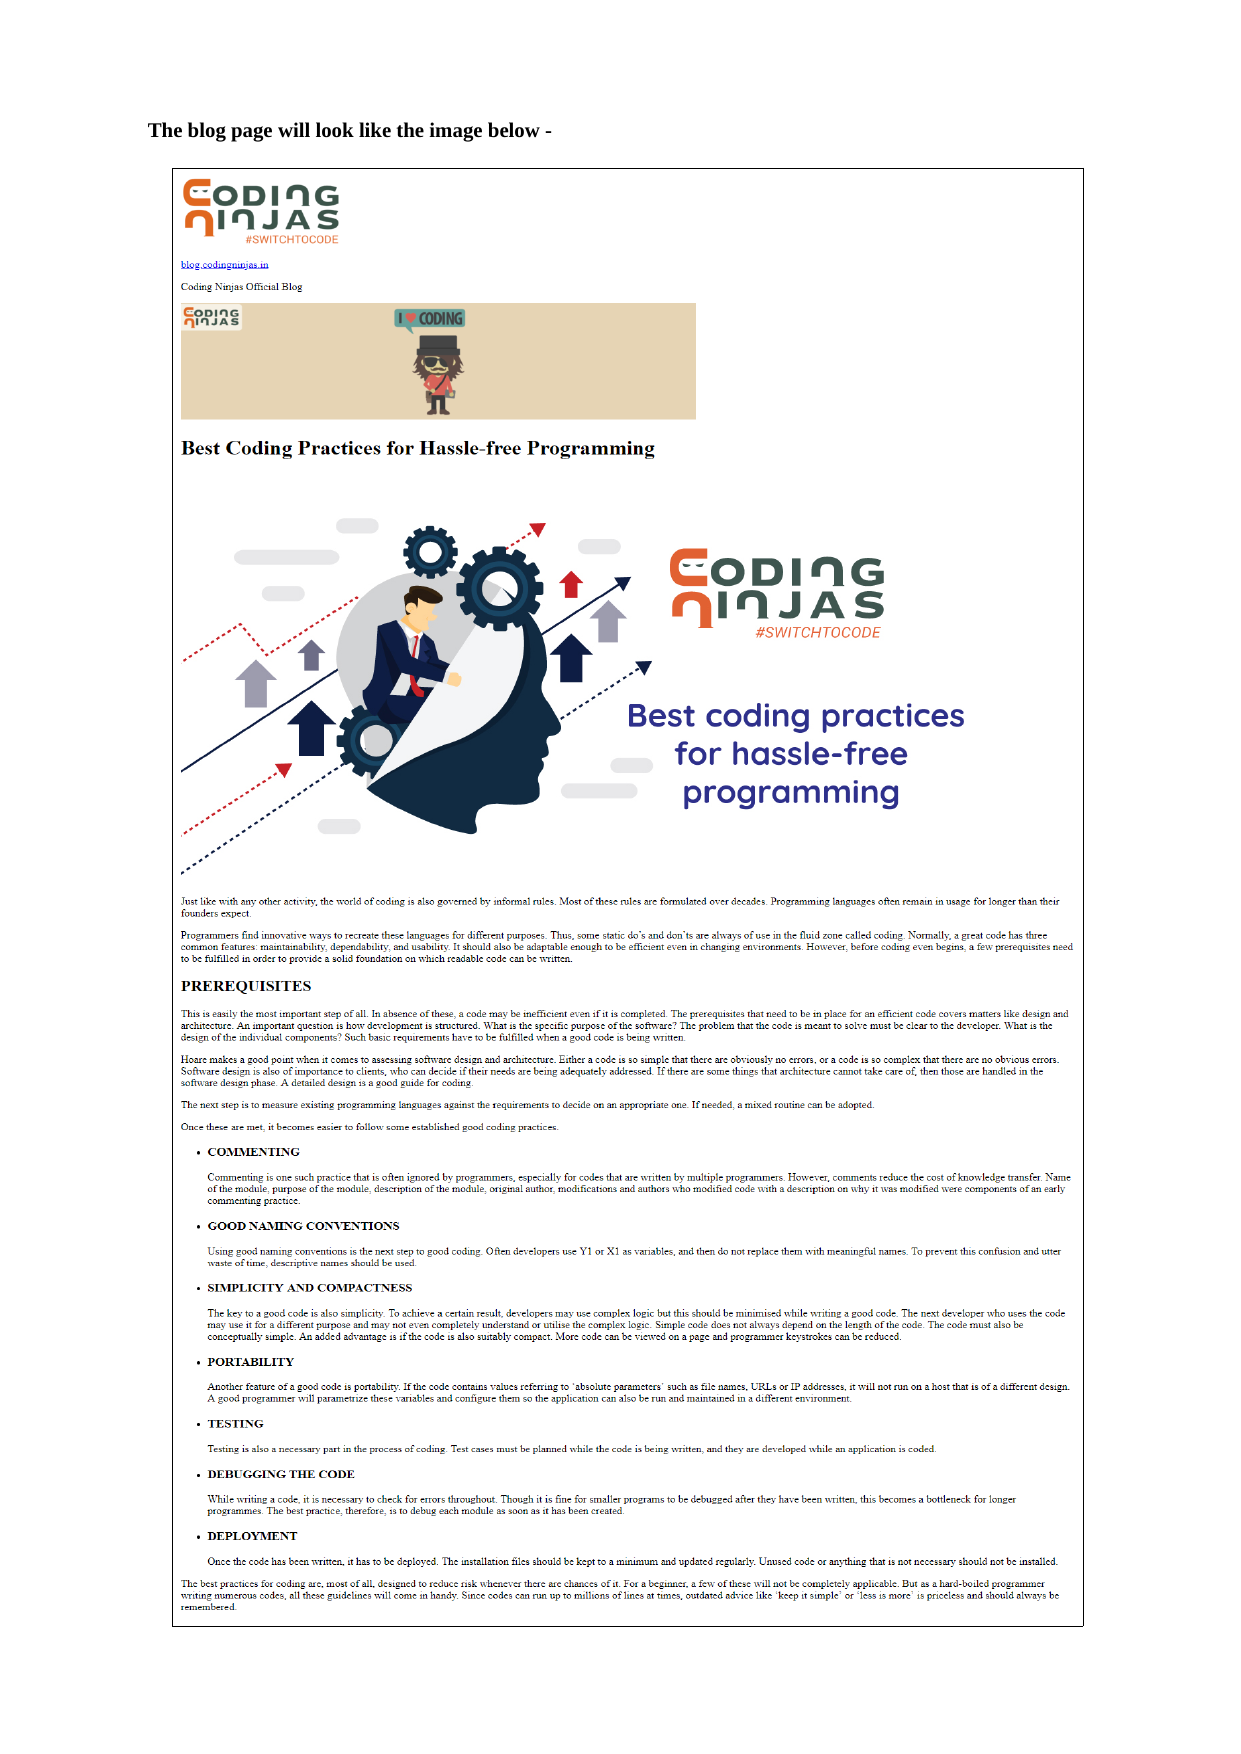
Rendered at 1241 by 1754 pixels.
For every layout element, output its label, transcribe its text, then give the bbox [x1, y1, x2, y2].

text [173, 169, 1083, 1626]
picture [175, 170, 1080, 1623]
text The blog page will look like the image below - [148, 118, 1122, 142]
